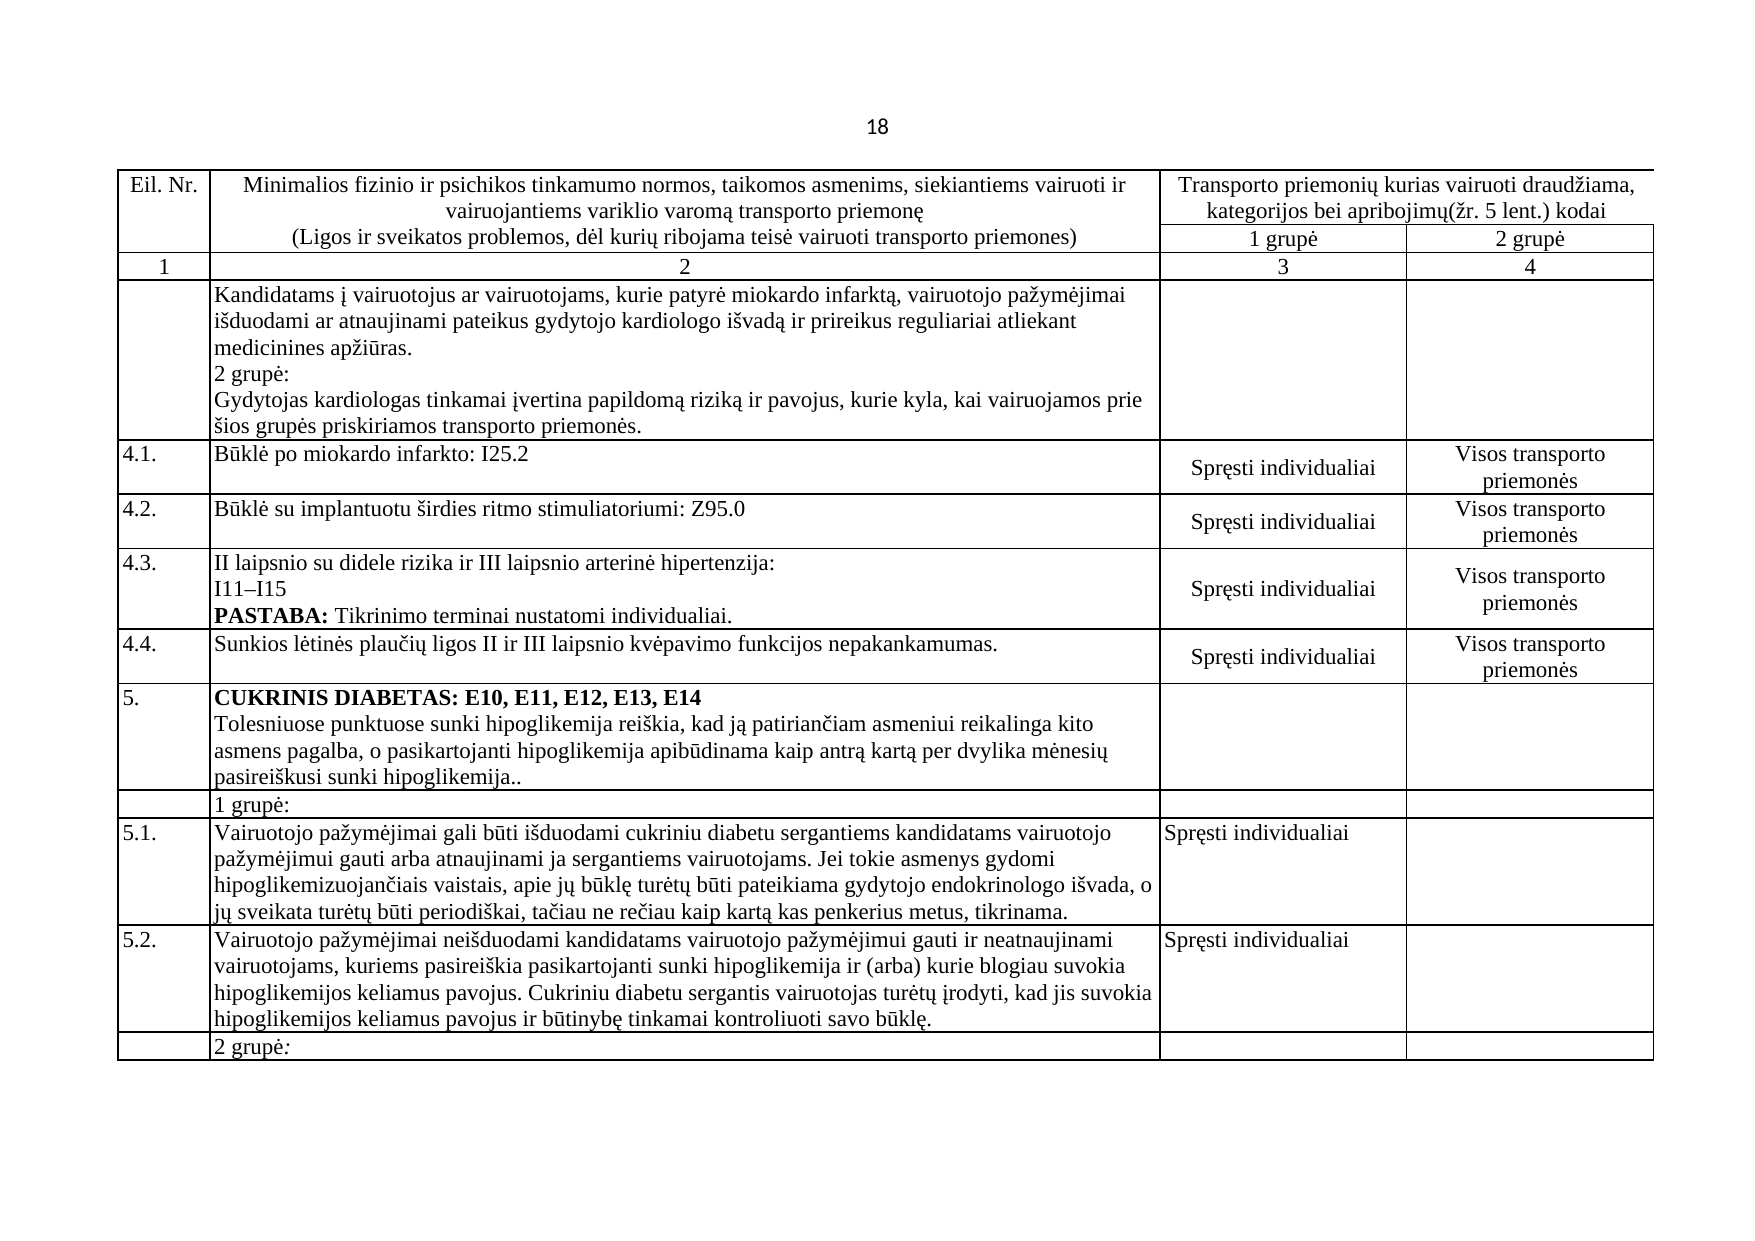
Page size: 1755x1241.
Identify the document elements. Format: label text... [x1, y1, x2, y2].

table_cell [1161, 684, 1406, 789]
table_cell Spręsti individualiai [1161, 630, 1406, 682]
table_cell [119, 791, 209, 817]
table_header Transporto priemonių kurias vairuoti draudžiama, kategorijos bei apribojimų(žr. 5 lent.) kodai [1161, 171, 1653, 223]
table_cell Vairuotojo pažymėjimai gali būti išduodami cukriniu diabetu sergantiems kandidatams vairuotojo pažymėjimui gauti arba atnaujinami ja sergantiems vairuotojams. Jei tokie asmenys gydomi hipoglikemizuojančiais vaistais, apie jų būklę turėtų būti pateikiama gydytojo endokrinologo išvada, o jų sveikata turėtų būti periodiškai, tačiau ne rečiau kaip kartą kas penkerius metus, tikrinama. [211, 819, 1159, 924]
table_cell Vairuotojo pažymėjimai neišduodami kandidatams vairuotojo pažymėjimui gauti ir neatnaujinami vairuotojams, kuriems pasireiškia pasikartojanti sunki hipoglikemija ir (arba) kurie blogiau suvokia hipoglikemijos keliamus pavojus. Cukriniu diabetu sergantis vairuotojas turėtų įrodyti, kad jis suvokia hipoglikemijos keliamus pavojus ir būtinybę tinkamai kontroliuoti savo būklę. [211, 926, 1159, 1031]
table_cell [1407, 281, 1653, 439]
table_cell 4 [1407, 253, 1653, 279]
table_cell 4.4. [119, 630, 209, 682]
table_cell 2 [211, 253, 1159, 279]
table_cell 1 grupė: [211, 791, 1159, 817]
table_cell Spręsti individualiai [1161, 926, 1406, 1031]
table_cell 4.2. [119, 495, 209, 547]
table_cell [119, 281, 209, 439]
table_cell [1407, 819, 1653, 924]
table_cell 5. [119, 684, 209, 789]
table_cell 5.2. [119, 926, 209, 1031]
table_cell Visos transporto priemonės [1407, 441, 1653, 493]
table_cell Būklė po miokardo infarkto: I25.2 [211, 441, 1159, 493]
table_cell [1161, 791, 1406, 817]
table_cell Visos transporto priemonės [1407, 630, 1653, 682]
table_header Eil. Nr. [119, 171, 209, 251]
table_cell Visos transporto priemonės [1407, 549, 1653, 628]
table_cell 4.1. [119, 441, 209, 493]
table_cell Sunkios lėtinės plaučių ligos II ir III laipsnio kvėpavimo funkcijos nepakankamumas. [211, 630, 1159, 682]
table_cell [1407, 926, 1653, 1031]
table_cell 4.3. [119, 549, 209, 628]
table_cell 5.1. [119, 819, 209, 924]
table_cell Spręsti individualiai [1161, 549, 1406, 628]
table_cell [1407, 791, 1653, 817]
table_cell 2 grupė [1407, 225, 1653, 251]
table_cell 3 [1161, 253, 1406, 279]
table_cell Kandidatams į vairuotojus ar vairuotojams, kurie patyrė miokardo infarktą, vairuotojo pažymėjimai išduodami ar atnaujinami pateikus gydytojo kardiologo išvadą ir prireikus reguliariai atliekant medicinines apžiūras. 2 grupė: Gydytojas kardiologas tinkamai įvertina papildomą riziką ir pavojus, kurie kyla, kai vairuojamos prie šios grupės priskiriamos transporto priemonės. [211, 281, 1159, 439]
table_cell Būklė su implantuotu širdies ritmo stimuliatoriumi: Z95.0 [211, 495, 1159, 547]
table_cell Spręsti individualiai [1161, 441, 1406, 493]
table_cell 1 [119, 253, 209, 279]
table_cell II laipsnio su didele rizika ir III laipsnio arterinė hipertenzija: I11–I15 PASTABA: Tikrinimo terminai nustatomi individualiai. [211, 549, 1159, 628]
table_cell Spręsti individualiai [1161, 495, 1406, 547]
table_cell 1 grupė [1161, 225, 1406, 251]
table_cell CUKRINIS DIABETAS: E10, E11, E12, E13, E14 Tolesniuose punktuose sunki hipoglikemija reiškia, kad ją patiriančiam asmeniui reikalinga kito asmens pagalba, o pasikartojanti hipoglikemija apibūdinama kaip antrą kartą per dvylika mėnesių pasireiškusi sunki hipoglikemija.. [211, 684, 1159, 789]
table_cell [1407, 1033, 1653, 1059]
table_cell [1161, 1033, 1406, 1059]
table_cell Visos transporto priemonės [1407, 495, 1653, 547]
table_cell 2 grupė: [211, 1033, 1159, 1059]
table_cell Spręsti individualiai [1161, 819, 1406, 924]
table_cell [119, 1033, 209, 1059]
table_header Minimalios fizinio ir psichikos tinkamumo normos, taikomos asmenims, siekiantiems vairuoti ir vairuojantiems variklio varomą transporto priemonę (Ligos ir sveikatos problemos, dėl kurių ribojama teisė vairuoti transporto priemones) [211, 171, 1159, 251]
table_cell [1407, 684, 1653, 789]
table_cell [1161, 281, 1406, 439]
